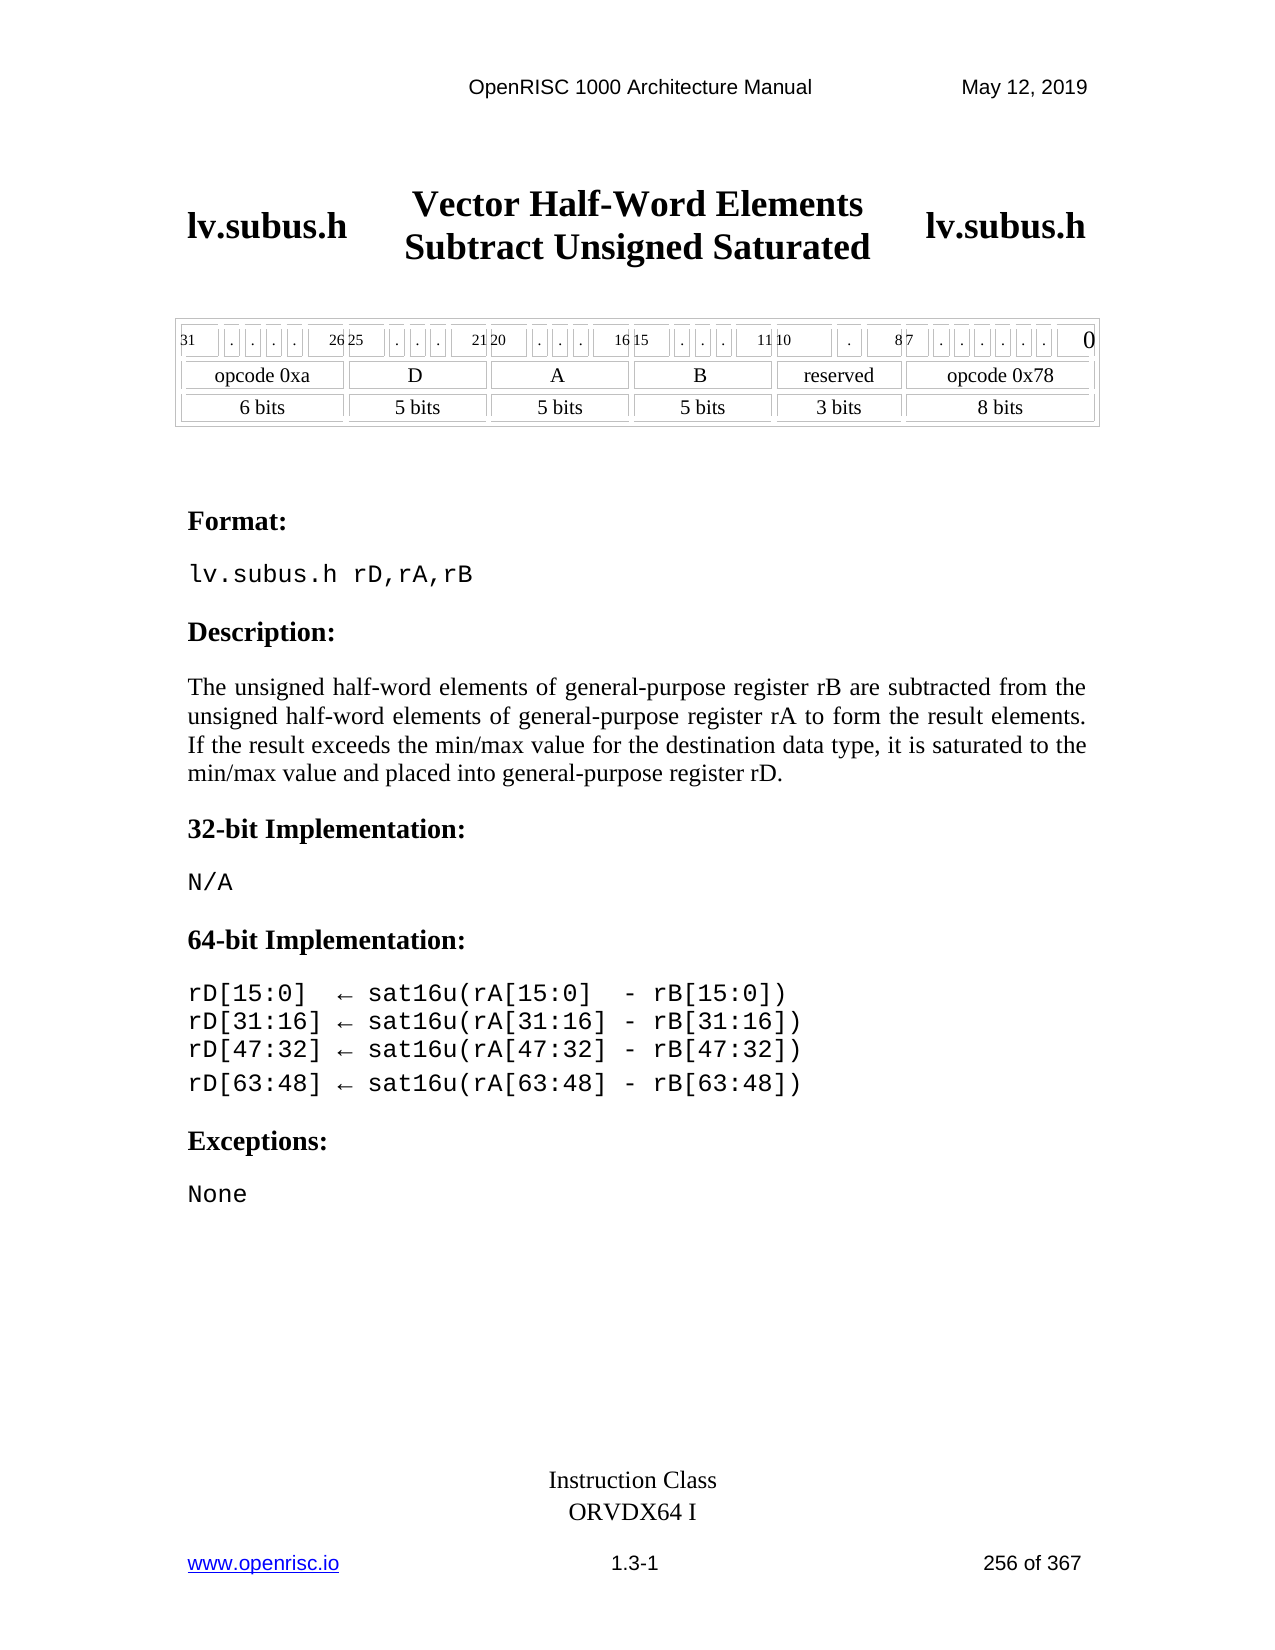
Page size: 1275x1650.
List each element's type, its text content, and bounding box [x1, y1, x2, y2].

text Description: [187, 615, 1087, 647]
text N/A [187, 869, 1087, 898]
text lv.subus.h rD,rA,rB [187, 561, 1087, 590]
text None [187, 1182, 1087, 1210]
text The unsigned half-word elements of general-purpose register rB are subtracted from the unsigned half-word elements of general-purpose register rA to form the result elements. If the result exceeds the min/max value for the destination data type, it is saturated to the min/max value and placed into general-purpose register rD. [187, 672, 1087, 787]
text Format: [187, 504, 1087, 536]
text Exceptions: [187, 1124, 1087, 1157]
text 64-bit Implementation: [187, 923, 1087, 955]
text rD[15:0] ← sat16u(rA[15:0] - rB[15:0]) rD[31:16] ← sat16u(rA[31:16] - rB[31:16]) rD[47:32] ← sat16u(rA[47:32] - rB[47:32]) rD[63:48] ← sat16u(rA[63:48] - rB[63:48]) [187, 980, 1087, 1099]
text 32-bit Implementation: [187, 812, 1087, 844]
